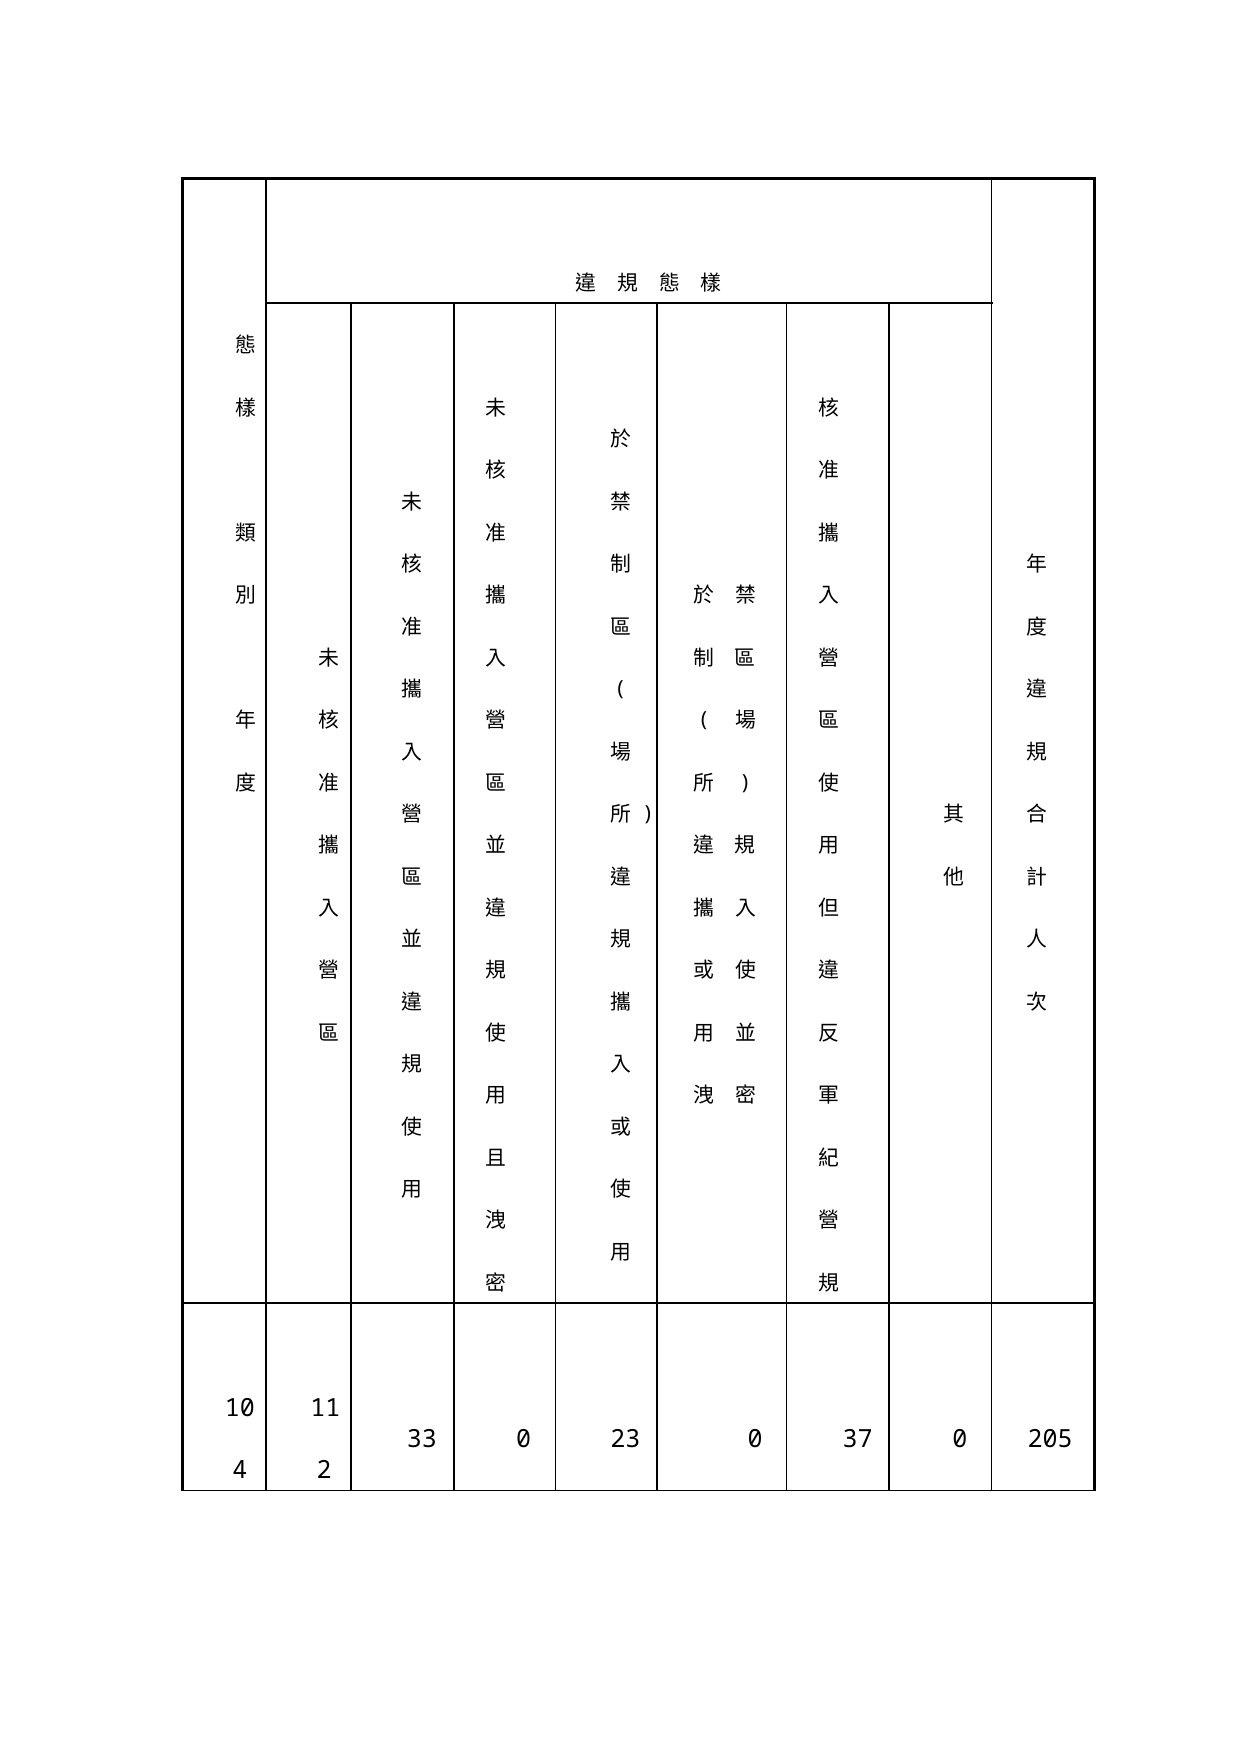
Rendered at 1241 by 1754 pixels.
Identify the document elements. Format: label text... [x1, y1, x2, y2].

table_cell 未核准攜入營區並違規使用 [352, 304, 453, 1302]
table_cell 23 [556, 1304, 656, 1490]
table_cell 其他 [890, 304, 991, 1302]
table_cell 未核准攜入營區 [267, 304, 350, 1302]
table_header 違規態樣 [267, 180, 991, 302]
table_cell 核准攜入營區使用但違反軍紀營規 [787, 304, 888, 1302]
table_header 態樣 類別 年度 [184, 180, 265, 1302]
table_cell 0 [455, 1304, 555, 1490]
table_cell 104 [184, 1304, 265, 1490]
table_cell 0 [890, 1304, 991, 1490]
table_cell 於禁制區(場所)違規攜入或使用並洩密 [658, 304, 786, 1302]
table_cell 未核准攜入營區並違規使用且洩密 [455, 304, 555, 1302]
table_cell 0 [658, 1304, 786, 1490]
table_cell 於禁制區(場所)違規攜入或使用 [556, 304, 656, 1302]
table_cell 205 [992, 1304, 1093, 1490]
table_cell 112 [267, 1304, 350, 1490]
table_header 年度違規合計人次 [992, 180, 1093, 1302]
table_cell 37 [787, 1304, 888, 1490]
table_cell 33 [352, 1304, 453, 1490]
